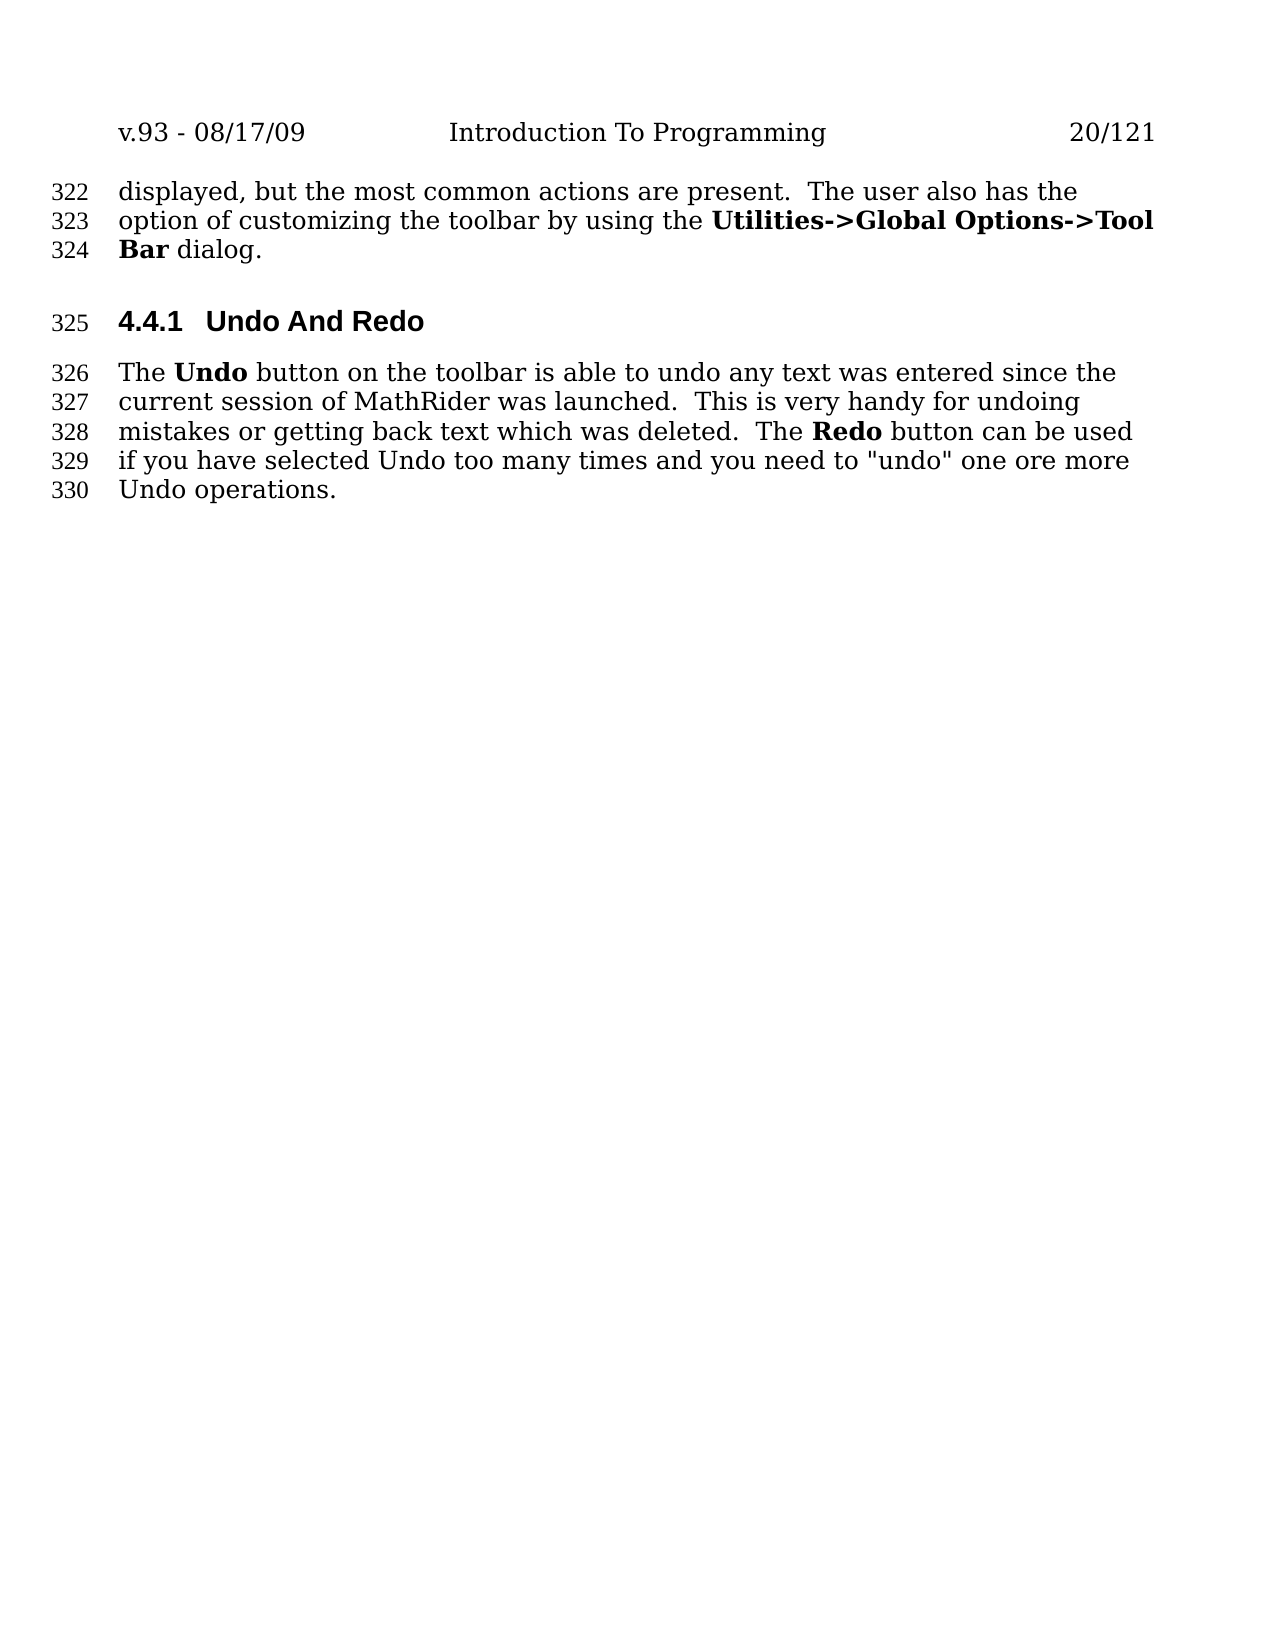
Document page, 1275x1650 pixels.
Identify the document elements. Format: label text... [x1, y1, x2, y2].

text The Undo button on the toolbar is able to undo any text was entered since the current session of MathRider was launched. This is very handy for undoing mistakes or getting back text which was deleted. The Redo button can be used if you have selected Undo too many times and you need to "undo" one ore more Undo operations. [118, 358, 1157, 504]
subtitle Undo And Redo [118, 304, 1157, 337]
text displayed, but the most common actions are present. The user also has the option of customizing the toolbar by using the Utilities->Global Options->Tool Bar dialog. [118, 177, 1157, 265]
